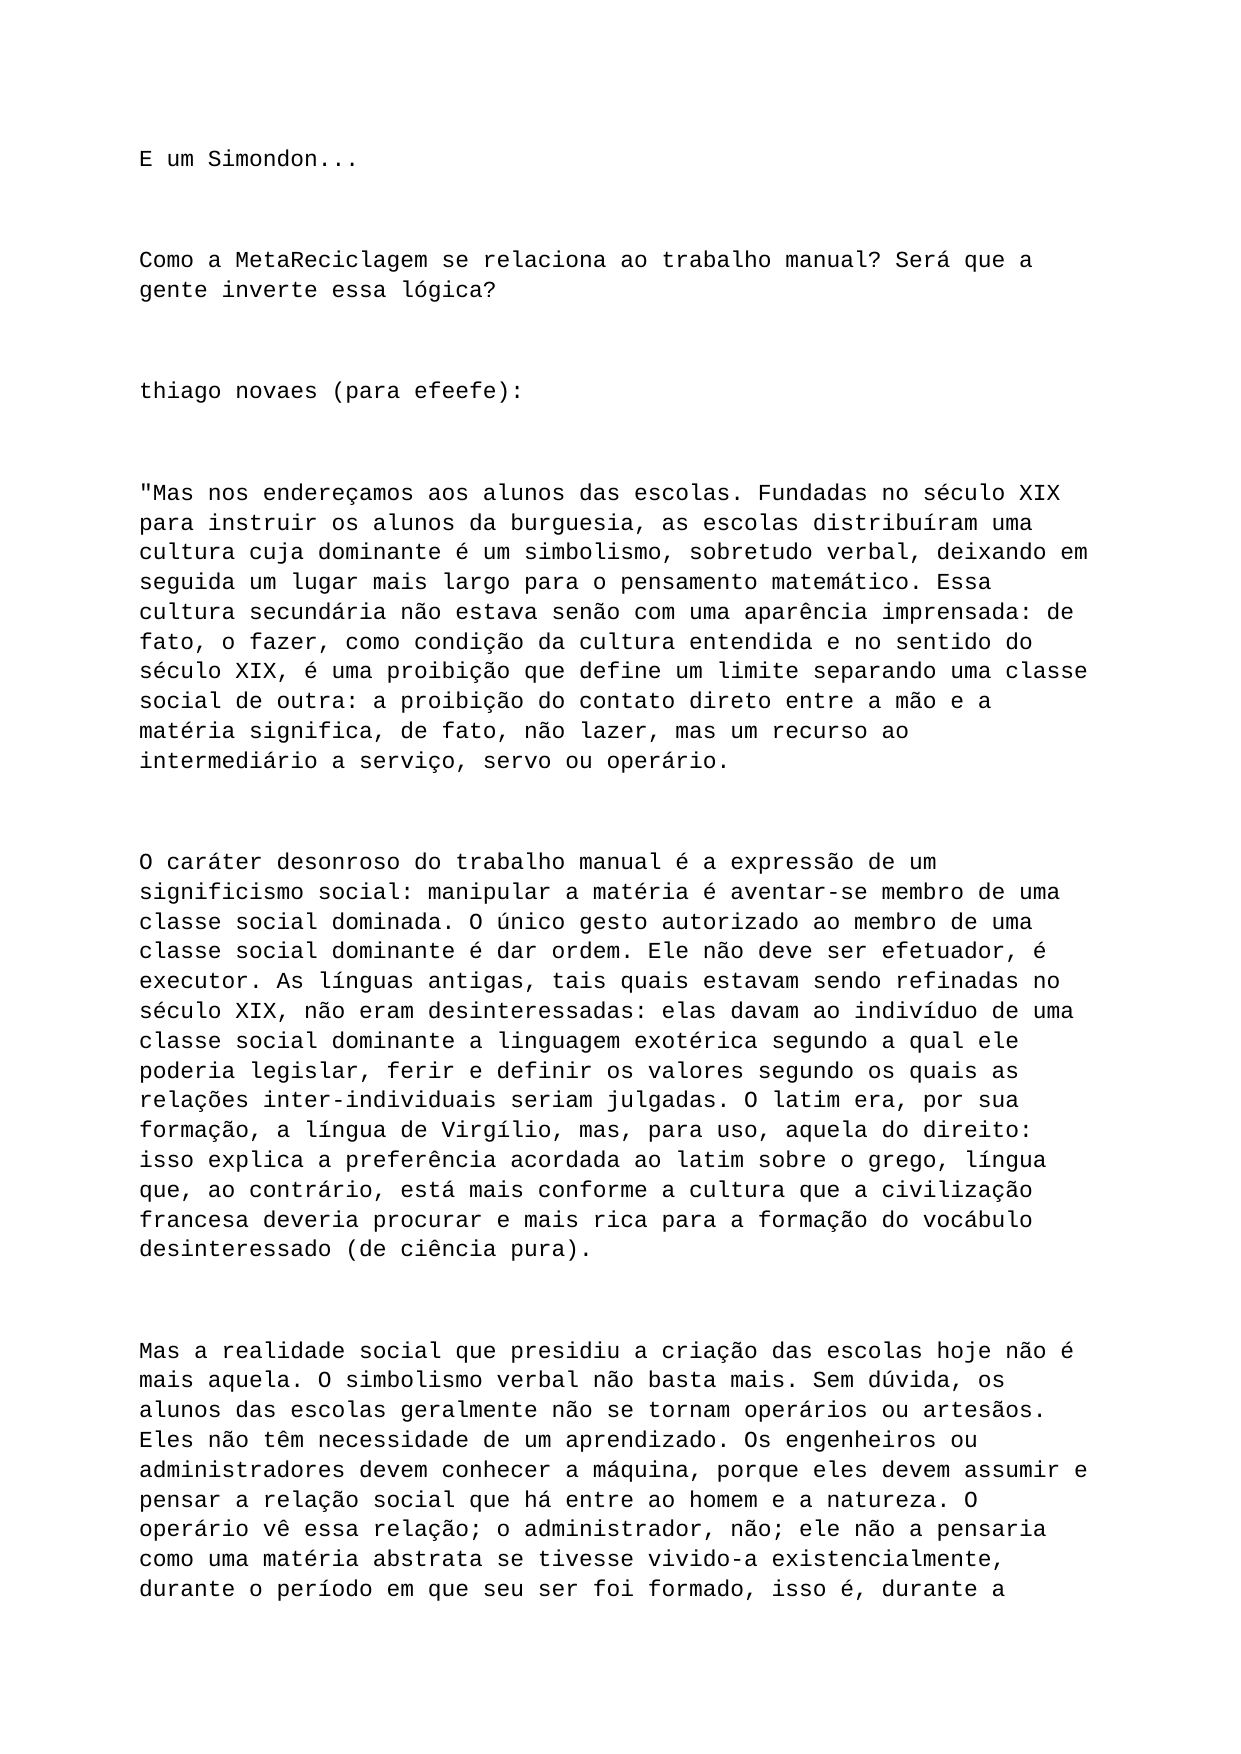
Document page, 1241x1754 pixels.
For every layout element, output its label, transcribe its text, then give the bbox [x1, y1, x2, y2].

text Mas a realidade social que presidiu a criação das escolas hoje não é mais aquela. O simbolismo verbal não basta mais. Sem dúvida, os alunos das escolas geralmente não se tornam operários ou artesãos. Eles não têm necessidade de um aprendizado. Os engenheiros ou administradores devem conhecer a máquina, porque eles devem assumir e pensar a relação social que há entre ao homem e a natureza. O operário vê essa relação; o administrador, não; ele não a pensaria como uma matéria abstrata se tivesse vivido-a existencialmente, durante o período em que seu ser foi formado, isso é, durante a [139, 1339, 1101, 1603]
text Como a MetaReciclagem se relaciona ao trabalho manual? Será que a gente inverte essa lógica? [139, 249, 1101, 304]
text E um Simondon... [139, 148, 1101, 173]
text thiago novaes (para efeefe): [139, 380, 1101, 406]
text "Mas nos endereçamos aos alunos das escolas. Fundadas no século XIX para instruir os alunos da burguesia, as escolas distribuíram uma cultura cuja dominante é um simbolismo, sobretudo verbal, deixando em seguida um lugar mais largo para o pensamento matemático. Essa cultura secundária não estava senão com uma aparência imprensada: de fato, o fazer, como condição da cultura entendida e no sentido do século XIX, é uma proibição que define um limite separando uma classe social de outra: a proibição do contato direto entre a mão e a matéria significa, de fato, não lazer, mas um recurso ao intermediário a serviço, servo ou operário. [139, 481, 1101, 775]
text O caráter desonroso do trabalho manual é a expressão de um significismo social: manipular a matéria é aventar-se membro de uma classe social dominada. O único gesto autorizado ao membro de uma classe social dominante é dar ordem. Ele não deve ser efetuador, é executor. As línguas antigas, tais quais estavam sendo refinadas no século XIX, não eram desinteressadas: elas davam ao indivíduo de uma classe social dominante a linguagem exotérica segundo a qual ele poderia legislar, ferir e definir os valores segundo os quais as relações inter-individuais seriam julgadas. O latim era, por sua formação, a língua de Virgílio, mas, para uso, aquela do direito: isso explica a preferência acordada ao latim sobre o grego, língua que, ao contrário, está mais conforme a cultura que a civilização francesa deveria procurar e mais rica para a formação do vocábulo desinteressado (de ciência pura). [139, 851, 1101, 1264]
